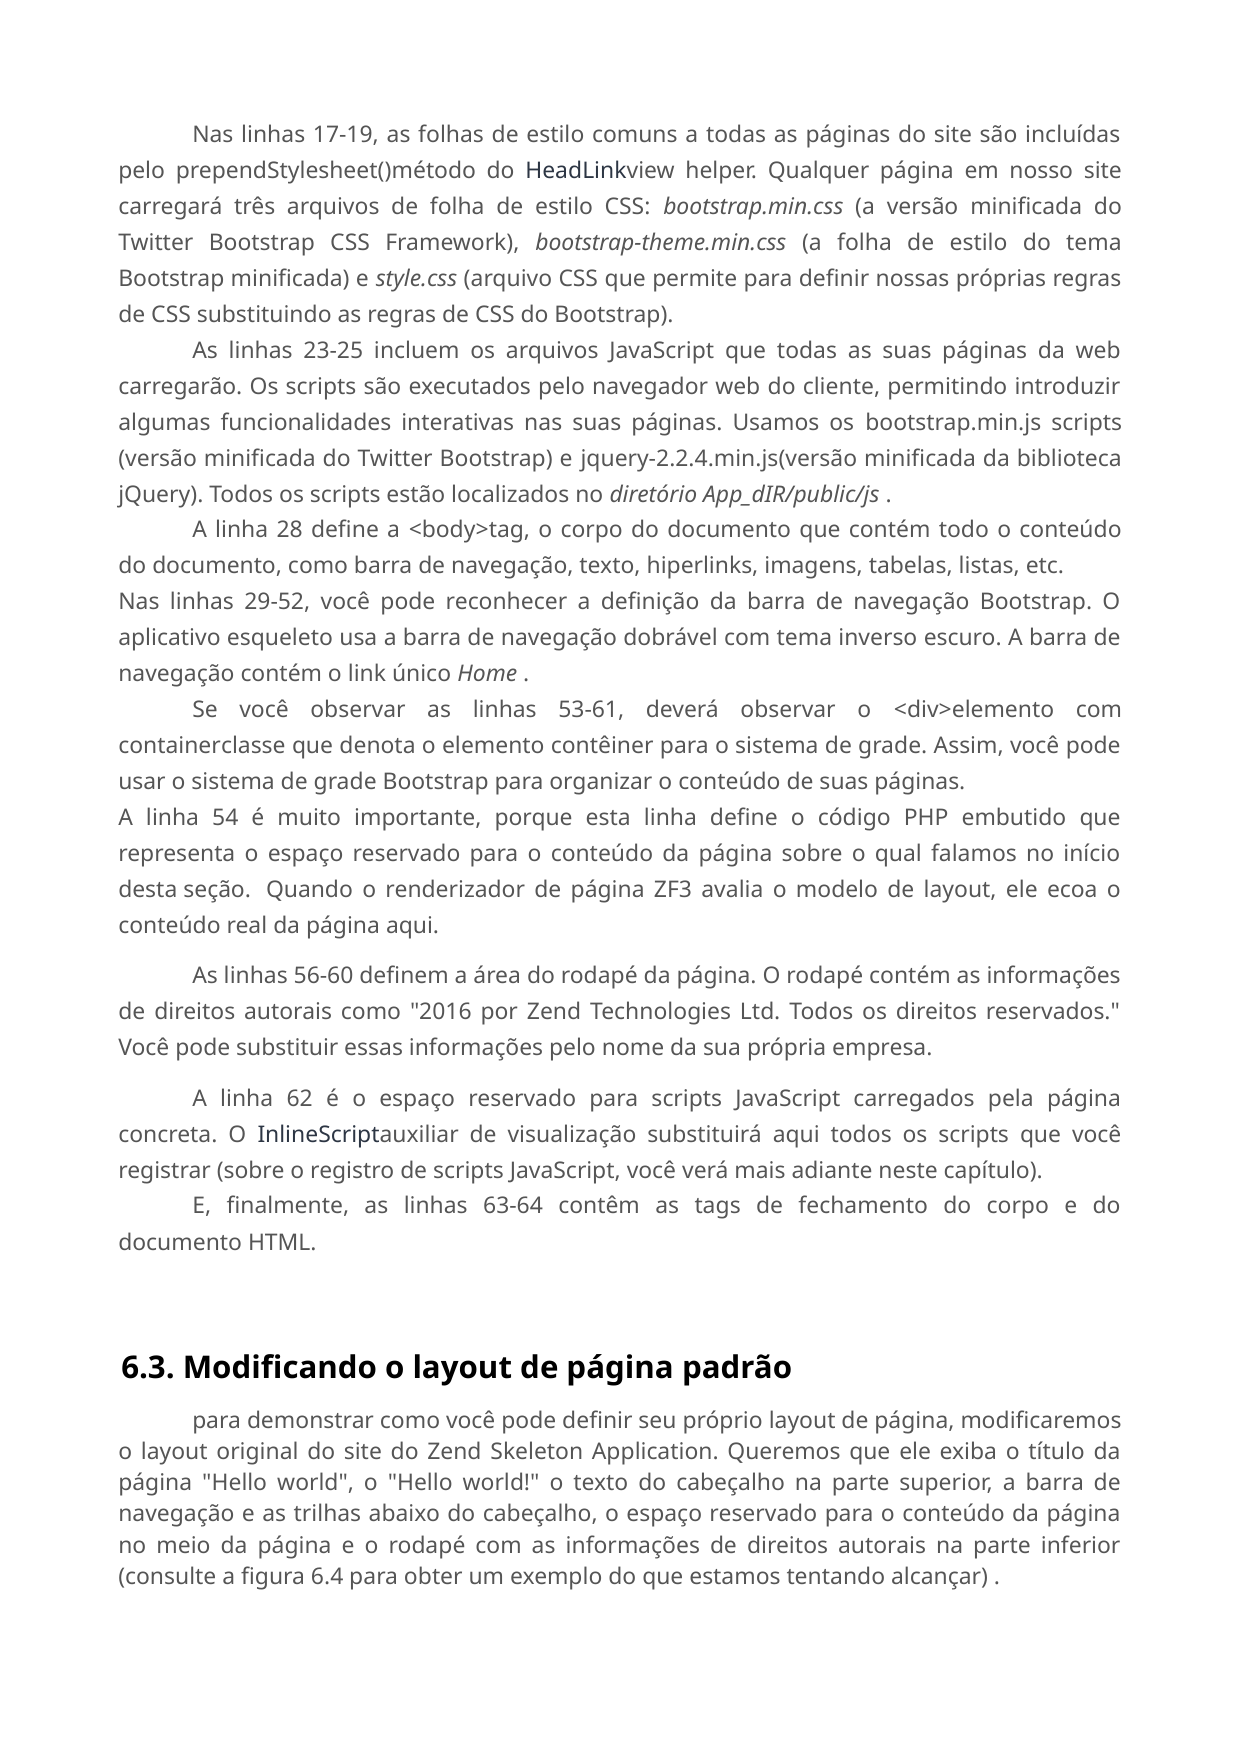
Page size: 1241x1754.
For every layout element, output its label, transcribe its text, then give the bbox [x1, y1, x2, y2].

text Nas linhas 17-19, as folhas de estilo comuns a todas as páginas do site são incluídas pelo prependStylesheet()método do HeadLinkview helper. Qualquer página em nosso site carregará três arquivos de folha de estilo CSS: bootstrap.min.css (a versão minificada do Twitter Bootstrap CSS Framework), bootstrap-theme.min.css (a folha de estilo do tema Bootstrap minificada) e style.css (arquivo CSS que permite para definir nossas próprias regras de CSS substituindo as regras de CSS do Bootstrap). [118, 118, 1122, 329]
text E, finalmente, as linhas 63-64 contêm as tags de fechamento do corpo e do documento HTML. [118, 1189, 1122, 1257]
text A linha 62 é o espaço reservado para scripts JavaScript carregados pela página concreta. O InlineScriptauxiliar de visualização substituirá aqui todos os scripts que você registrar (sobre o registro de scripts JavaScript, você verá mais adiante neste capítulo). [118, 1082, 1122, 1185]
text A linha 54 é muito importante, porque esta linha define o código PHP embutido que representa o espaço reservado para o conteúdo da página sobre o qual falamos no início desta seção. Quando o renderizador de página ZF3 avalia o modelo de layout, ele ecoa o conteúdo real da página aqui. [118, 801, 1122, 940]
text As linhas 23-25 incluem os arquivos JavaScript que todas as suas páginas da web carregarão. Os scripts são executados pelo navegador web do cliente, permitindo introduzir algumas funcionalidades interativas nas suas páginas. Usamos os bootstrap.min.js scripts (versão minificada do Twitter Bootstrap) e jquery-2.2.4.min.js(versão minificada da biblioteca jQuery). Todos os scripts estão localizados no diretório App_dIR/public/js . [118, 334, 1122, 509]
text para demonstrar como você pode definir seu próprio layout de página, modificaremos o layout original do site do Zend Skeleton Application. Queremos que ele exiba o título da página "Hello world", o "Hello world!" o texto do cabeçalho na parte superior, a barra de navegação e as trilhas abaixo do cabeçalho, o espaço reservado para o conteúdo da página no meio da página e o rodapé com as informações de direitos autorais na parte inferior (consulte a figura 6.4 para obter um exemplo do que estamos tentando alcançar) . [118, 1403, 1122, 1591]
text As linhas 56-60 definem a área do rodapé da página. O rodapé contém as informações de direitos autorais como "2016 por Zend Technologies Ltd. Todos os direitos reservados." Você pode substituir essas informações pelo nome da sua própria empresa. [118, 959, 1122, 1062]
text Nas linhas 29-52, você pode reconhecer a definição da barra de navegação Bootstrap. O aplicativo esqueleto usa a barra de navegação dobrável com tema inverso escuro. A barra de navegação contém o link único Home . [118, 585, 1122, 688]
text A linha 28 define a <body>tag, o corpo do documento que contém todo o conteúdo do documento, como barra de navegação, texto, hiperlinks, imagens, tabelas, listas, etc. [118, 513, 1122, 581]
text Se você observar as linhas 53-61, deverá observar o <div>elemento com containerclasse que denota o elemento contêiner para o sistema de grade. Assim, você pode usar o sistema de grade Bootstrap para organizar o conteúdo de suas páginas. [118, 693, 1122, 796]
subtitle 6.3. Modificando o layout de página padrão [118, 1343, 1122, 1391]
